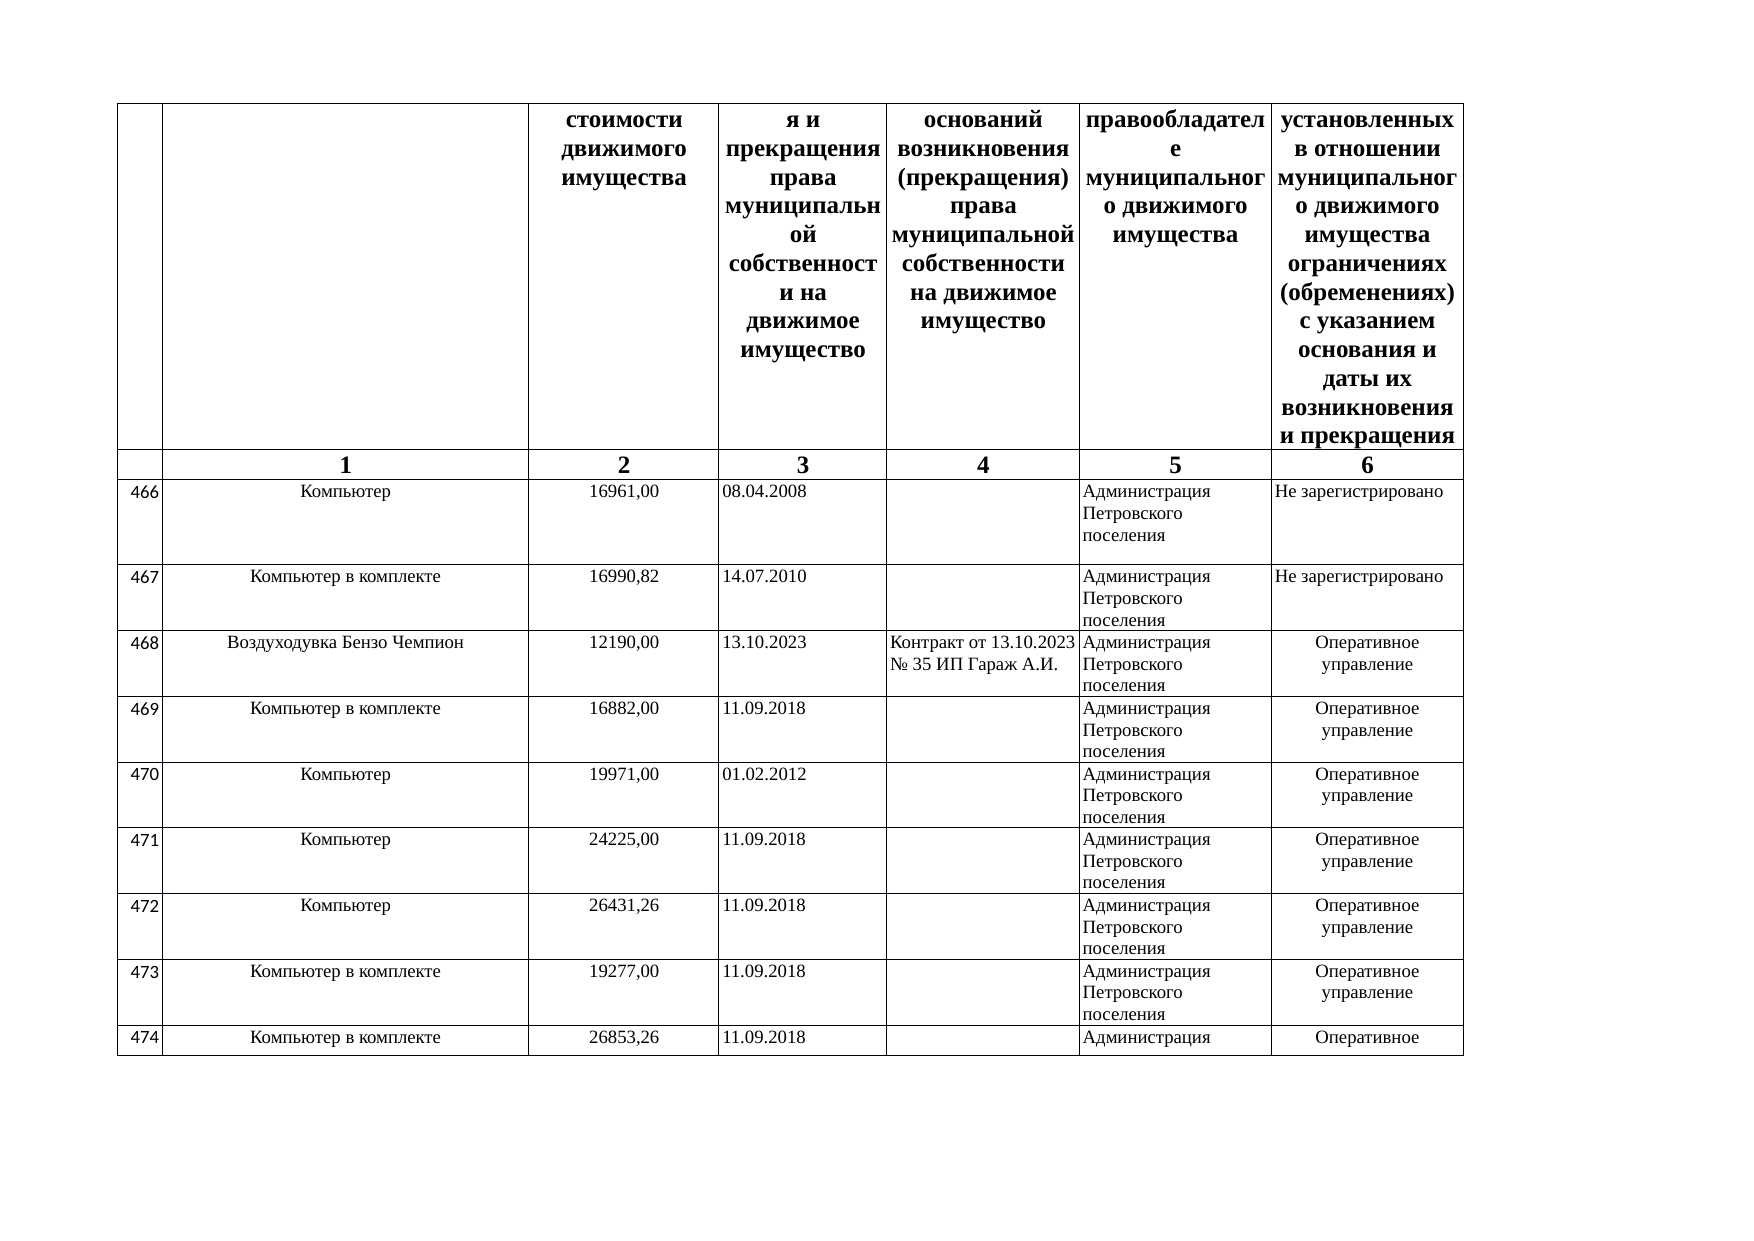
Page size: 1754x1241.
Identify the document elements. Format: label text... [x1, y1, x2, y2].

table_cell [1685, 630, 1754, 696]
table_cell [1685, 449, 1754, 479]
table_cell 16882,00 [529, 697, 718, 762]
table_cell 469 [118, 697, 162, 762]
table_cell Администрация Петровского поселения [1080, 828, 1271, 893]
table_cell [1464, 630, 1685, 696]
table_header [118, 104, 162, 449]
table_cell 11.09.2018 [719, 1026, 886, 1055]
table_cell Администрация Петровского поселения [1080, 763, 1271, 827]
table_cell [887, 480, 1079, 564]
table_cell 19971,00 [529, 763, 718, 827]
table_cell Администрация Петровского поселения [1080, 631, 1271, 696]
table_cell Компьютер [163, 828, 528, 893]
table_cell Оперативное управление [1272, 828, 1463, 893]
table_cell Оперативное управление [1272, 631, 1463, 696]
table_cell [1685, 479, 1754, 564]
table_cell 471 [118, 828, 162, 893]
table_cell Компьютер в комплекте [163, 1026, 528, 1055]
table_cell Оперативное [1272, 1026, 1463, 1055]
table_cell Оперативное управление [1272, 763, 1463, 827]
table_cell 468 [118, 631, 162, 696]
table_cell 474 [118, 1026, 162, 1055]
table_cell 472 [118, 894, 162, 959]
table_cell Администрация Петровского поселения [1080, 480, 1271, 564]
table_cell 12190,00 [529, 631, 718, 696]
table_cell Администрация Петровского поселения [1080, 894, 1271, 959]
table_cell Компьютер [163, 480, 528, 564]
table_cell 466 [118, 480, 162, 564]
table_cell 467 [118, 565, 162, 630]
table_cell [1685, 564, 1754, 630]
table_cell Администрация [1080, 1026, 1271, 1055]
table_cell [1464, 893, 1685, 959]
table_cell [1685, 1025, 1754, 1055]
table_cell 473 [118, 960, 162, 1024]
table_cell [1464, 1025, 1685, 1055]
table_header оснований возникновения (прекращения) права муниципальной собственности на движимое имущество [887, 104, 1079, 449]
table_cell 4 [887, 450, 1079, 479]
table_header [1464, 103, 1685, 449]
table_cell 11.09.2018 [719, 697, 886, 762]
table_cell 08.04.2008 [719, 480, 886, 564]
table_cell [887, 960, 1079, 1024]
table_cell [887, 828, 1079, 893]
table_cell [1685, 893, 1754, 959]
table_cell [887, 763, 1079, 827]
table_cell 5 [1080, 450, 1271, 479]
table_cell Администрация Петровского поселения [1080, 565, 1271, 630]
table_cell Оперативное управление [1272, 960, 1463, 1024]
table_cell Администрация Петровского поселения [1080, 697, 1271, 762]
table_cell 24225,00 [529, 828, 718, 893]
table_cell 16990,82 [529, 565, 718, 630]
table_cell [1464, 696, 1685, 762]
table_header я и прекращения права муниципальной собственности на движимое имущество [719, 104, 886, 449]
table_cell 6 [1272, 450, 1463, 479]
table_cell Компьютер [163, 763, 528, 827]
table_cell [118, 450, 162, 479]
table_cell [887, 894, 1079, 959]
table_cell Воздуходувка Бензо Чемпион [163, 631, 528, 696]
table_cell 11.09.2018 [719, 960, 886, 1024]
table_cell [1685, 827, 1754, 893]
table_cell Компьютер в комплекте [163, 960, 528, 1024]
table_cell 26431,26 [529, 894, 718, 959]
table_cell [1464, 959, 1685, 1024]
table_cell Компьютер в комплекте [163, 697, 528, 762]
table_cell 14.07.2010 [719, 565, 886, 630]
table_cell [887, 565, 1079, 630]
table_cell Оперативное управление [1272, 697, 1463, 762]
table_cell 1 [163, 450, 528, 479]
table_cell 11.09.2018 [719, 894, 886, 959]
table_cell [1464, 479, 1685, 564]
table_cell [1464, 827, 1685, 893]
table_cell 16961,00 [529, 480, 718, 564]
table_header правообладателе муниципального движимого имущества [1080, 104, 1271, 449]
table_cell 2 [529, 450, 718, 479]
table_cell Не зарегистрировано [1272, 480, 1463, 564]
table_cell [1464, 449, 1685, 479]
table_cell [1464, 564, 1685, 630]
table_cell Администрация Петровского поселения [1080, 960, 1271, 1024]
table_cell [887, 1026, 1079, 1055]
table_cell Оперативное управление [1272, 894, 1463, 959]
table_cell Компьютер в комплекте [163, 565, 528, 630]
table_header [163, 104, 528, 449]
table_cell Компьютер [163, 894, 528, 959]
table_cell Контракт от 13.10.2023 № 35 ИП Гараж А.И. [887, 631, 1079, 696]
table_cell 13.10.2023 [719, 631, 886, 696]
table_cell Не зарегистрировано [1272, 565, 1463, 630]
table_cell [887, 697, 1079, 762]
table_cell [1685, 762, 1754, 827]
table_cell 470 [118, 763, 162, 827]
table_cell [1685, 696, 1754, 762]
table_cell 26853,26 [529, 1026, 718, 1055]
table_cell [1685, 959, 1754, 1024]
table_cell [1464, 762, 1685, 827]
table_cell 01.02.2012 [719, 763, 886, 827]
table_header установленных в отношении муниципального движимого имущества ограничениях (обременениях) с указанием основания и даты их возникновения и прекращения [1272, 104, 1463, 449]
table_cell 3 [719, 450, 886, 479]
table_header стоимости движимого имущества [529, 104, 718, 449]
table_header [1685, 103, 1754, 449]
table_cell 19277,00 [529, 960, 718, 1024]
table_cell 11.09.2018 [719, 828, 886, 893]
